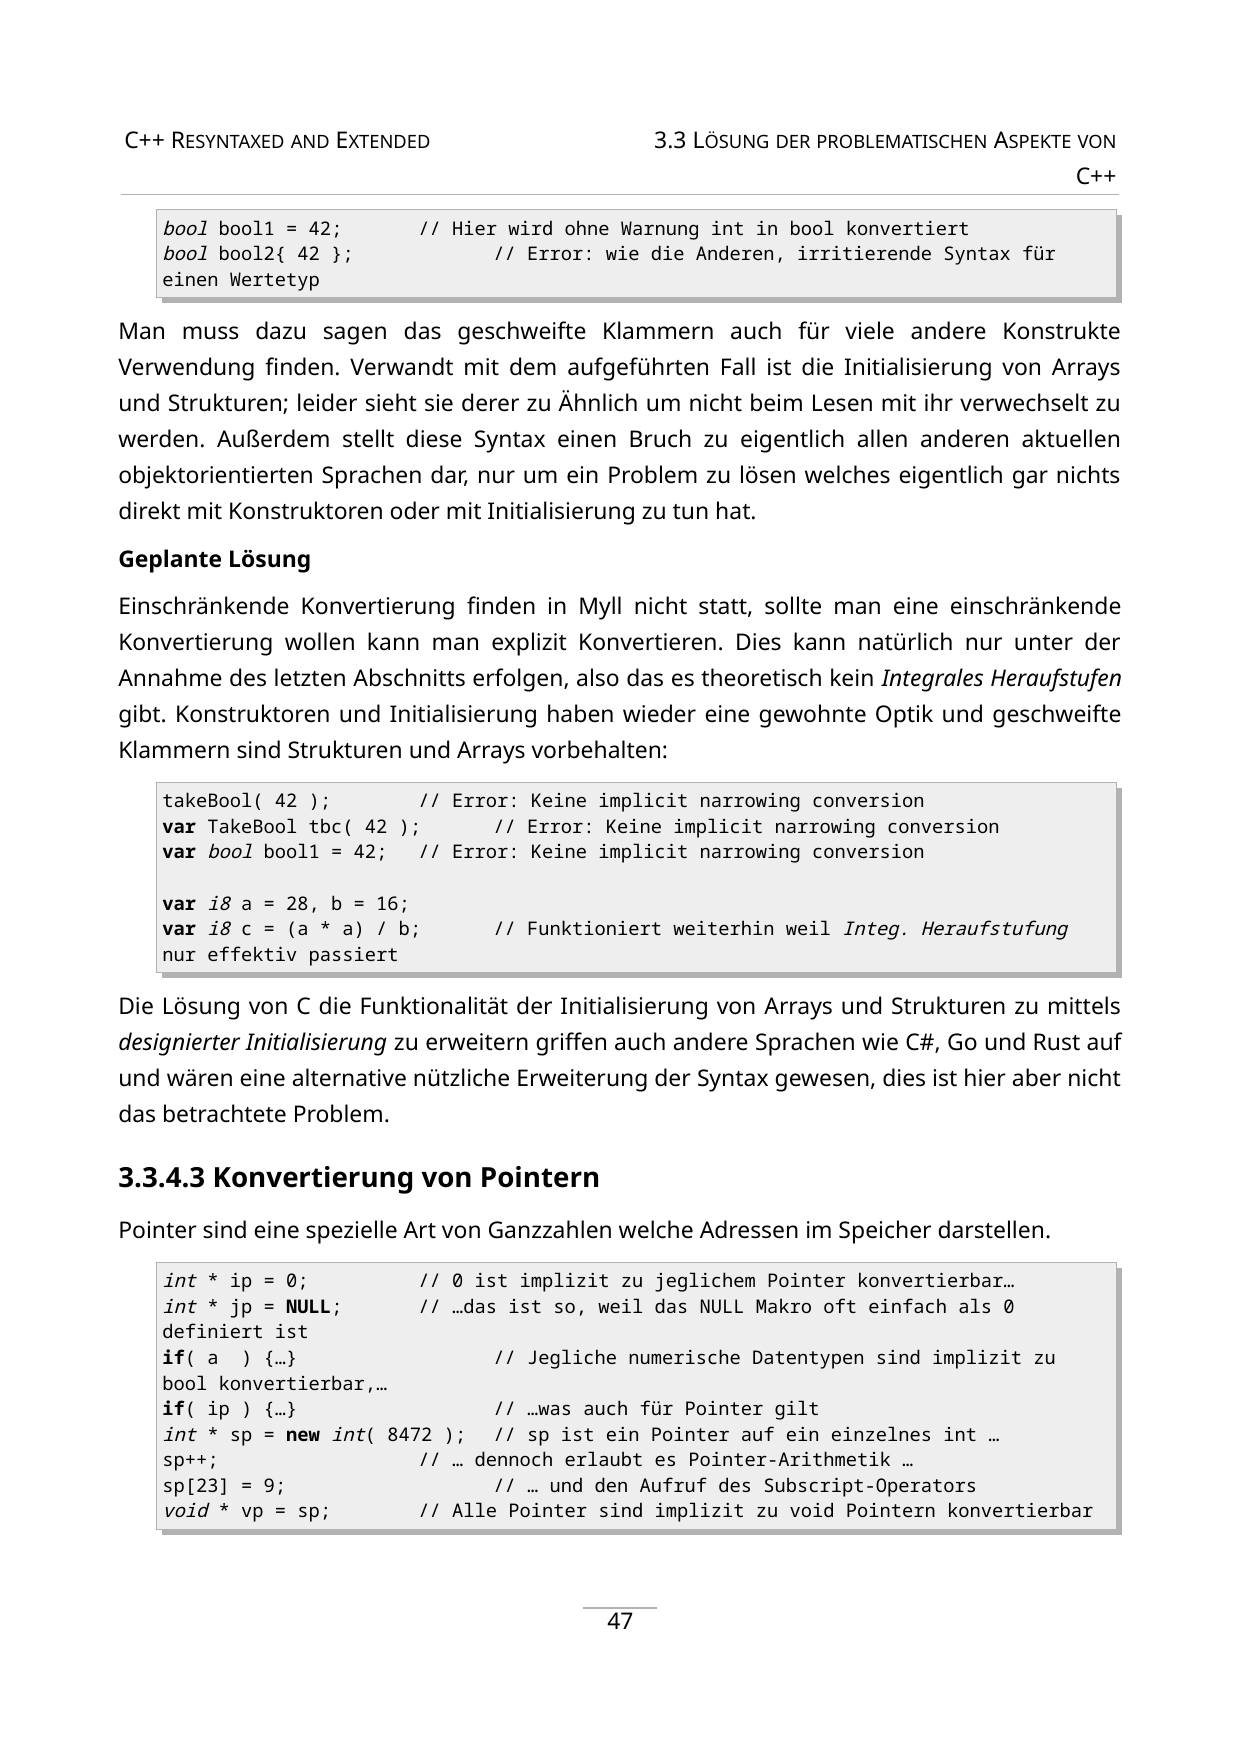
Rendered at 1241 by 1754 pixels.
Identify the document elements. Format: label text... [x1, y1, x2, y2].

text bool bool1 = 42; // Hier wird ohne Warnung int in bool konvertiert bool bool2{ 42 }; // Error: wie die Anderen, irritierende Syntax für einen Wertetyp [157, 210, 1116, 297]
text Einschränkende Konvertierung finden in Myll nicht statt, sollte man eine einschränkende Konvertierung wollen kann man explizit Konvertieren. Dies kann natürlich nur unter der Annahme des letzten Abschnitts erfolgen, also das es theoretisch kein Integrales Heraufstufen gibt. Konstruktoren und Initialisierung haben wieder eine gewohnte Optik und geschweifte Klammern sind Strukturen und Arrays vorbehalten: [118, 590, 1122, 765]
text Geplante Lösung [118, 543, 1122, 574]
text int * ip = 0; // 0 ist implizit zu jeglichem Pointer konvertierbar… int * jp = NULL; // …das ist so, weil das NULL Makro oft einfach als 0 definiert ist if( a ) {…} // Jegliche numerische Datentypen sind implizit zu bool konvertierbar,… if( ip ) {…} // …was auch für Pointer gilt int * sp = new int( 8472 ); // sp ist ein Pointer auf ein einzelnes int … sp++; // … dennoch erlaubt es Pointer-Arithmetik … sp[23] = 9; // … und den Aufruf des Subscript-Operators void * vp = sp; // Alle Pointer sind implizit zu void Pointern konvertierbar [157, 1263, 1116, 1529]
text takeBool( 42 ); // Error: Keine implicit narrowing conversion var TakeBool tbc( 42 ); // Error: Keine implicit narrowing conversion var bool bool1 = 42; // Error: Keine implicit narrowing conversion var i8 a = 28, b = 16; var i8 c = (a * a) / b; // Funktioniert weiterhin weil Integ. Heraufstufung nur effektiv passiert [157, 783, 1116, 972]
subtitle Konvertierung von Pointern [118, 1158, 1122, 1196]
text Pointer sind eine spezielle Art von Ganzzahlen welche Adressen im Speicher darstellen. [118, 1214, 1122, 1245]
text Man muss dazu sagen das geschweifte Klammern auch für viele andere Konstrukte Verwendung finden. Verwandt mit dem aufgeführten Fall ist die Initialisierung von Arrays und Strukturen; leider sieht sie derer zu Ähnlich um nicht beim Lesen mit ihr verwechselt zu werden. Außerdem stellt diese Syntax einen Bruch zu eigentlich allen anderen aktuellen objektorientierten Sprachen dar, nur um ein Problem zu lösen welches eigentlich gar nichts direkt mit Konstruktoren oder mit Initialisierung zu tun hat. [118, 315, 1122, 526]
text Die Lösung von C die Funktionalität der Initialisierung von Arrays und Strukturen zu mittels designierter Initialisierung zu erweitern griffen auch andere Sprachen wie C#, Go und Rust auf und wären eine alternative nützliche Erweiterung der Syntax gewesen, dies ist hier aber nicht das betrachtete Problem. [118, 990, 1122, 1129]
